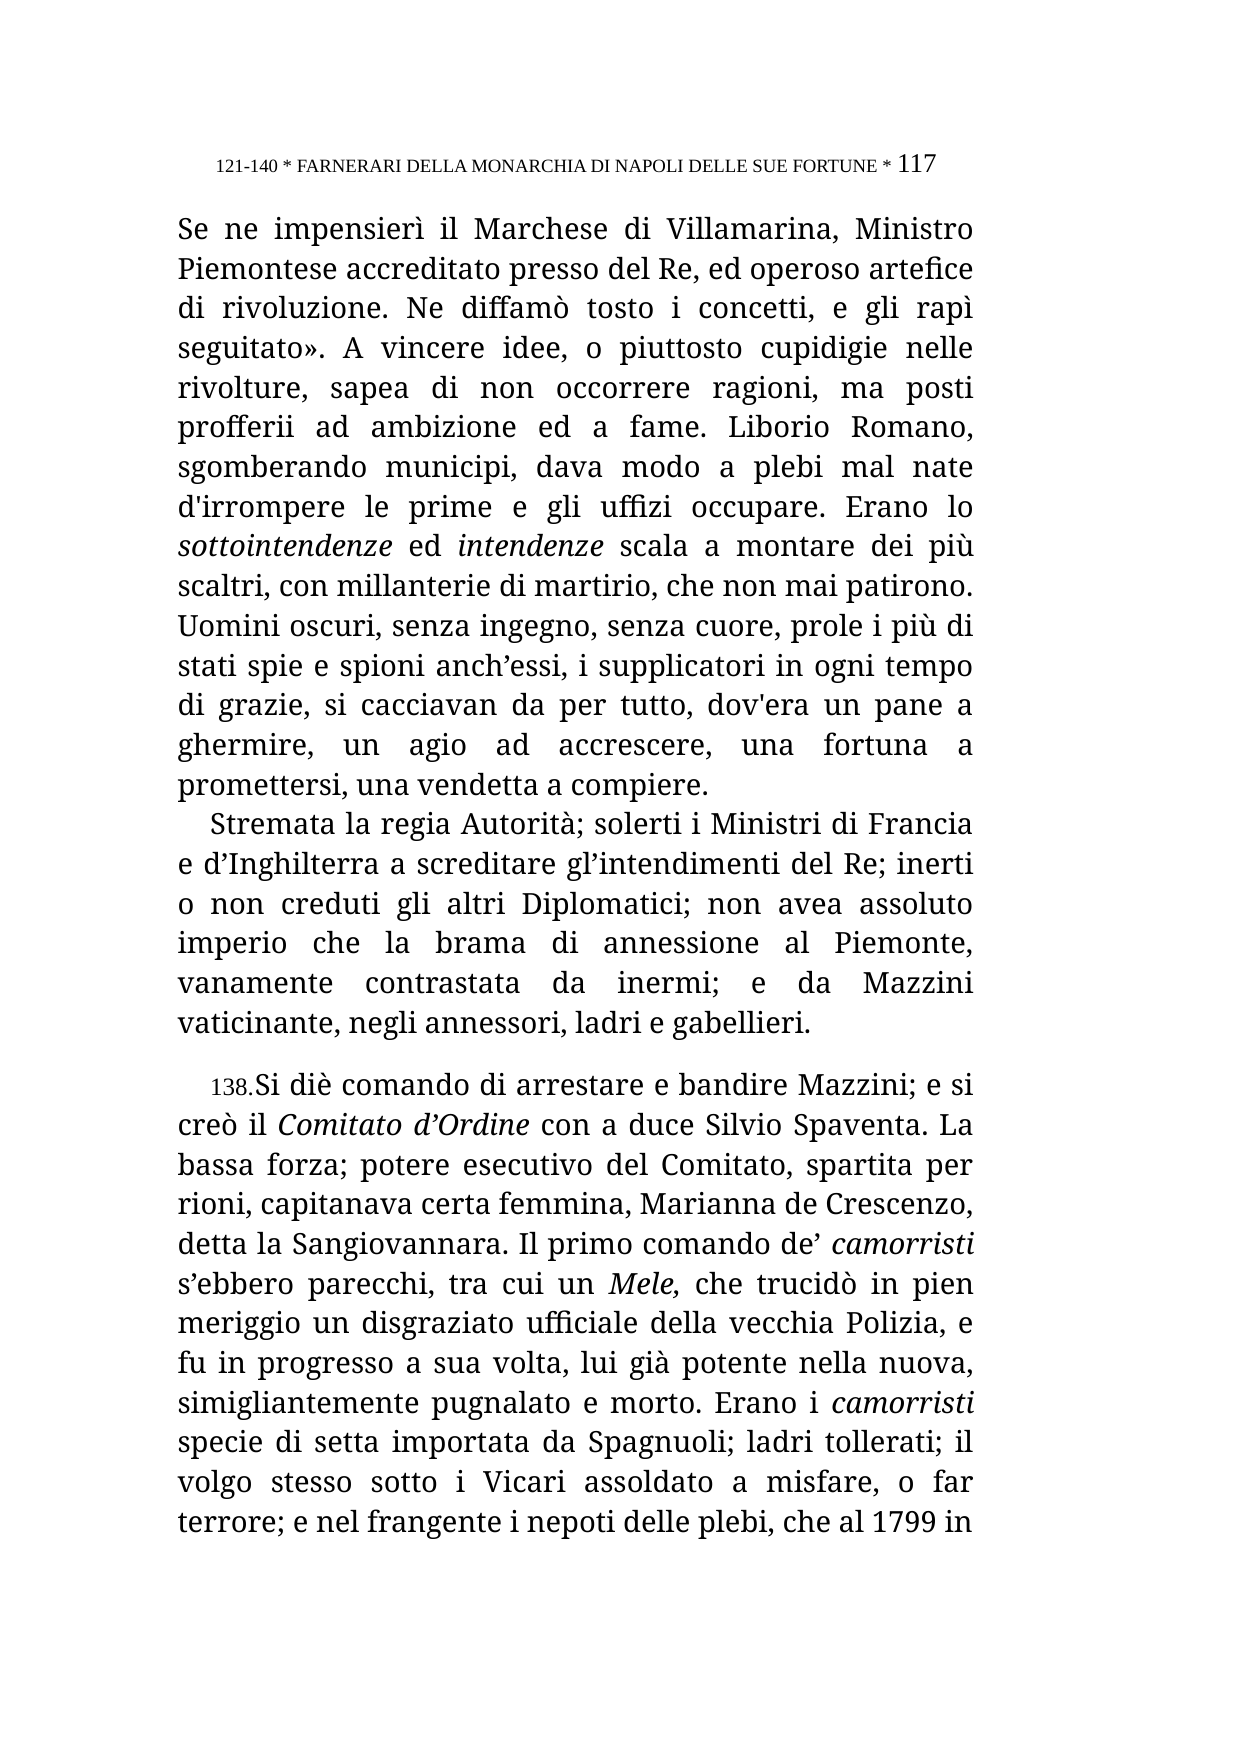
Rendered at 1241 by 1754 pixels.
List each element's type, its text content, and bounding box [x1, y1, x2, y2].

list Se ne impensierì il Marchese di Villamarina, Ministro Piemontese accreditato presso del Re, ed operoso artefice di rivoluzione. Ne diffamò tosto i concetti, e gli rapì seguitato». A vincere idee, o piuttosto cupidigie nelle rivolture, sapea di non occorrere ragioni, ma posti profferii ad ambizione ed a fame. Liborio Romano, sgomberando municipi, dava modo a plebi mal nate d'irrompere le prime e gli uffizi occupare. Erano lo sottointendenze ed intendenze scala a montare dei più scaltri, con millanterie di martirio, che non mai patirono. Uomini oscuri, senza ingegno, senza cuore, prole i più di stati spie e spioni anch’essi, i supplicatori in ogni tempo di grazie, si cacciavan da per tutto, dov'era un pane a ghermire, un agio ad accrescere, una fortuna a promettersi, una vendetta a compiere. [177, 208, 974, 803]
list Si diè comando di arrestare e bandire Mazzini; e si creò il Comitato d’Ordine con a duce Silvio Spaventa. La bassa forza; potere esecutivo del Comitato, spartita per rioni, capitanava certa femmina, Marianna de Crescenzo, detta la Sangiovannara. Il primo comando de’ camorristi s’ebbero parecchi, tra cui un Mele, che trucidò in pien meriggio un disgraziato ufficiale della vecchia Polizia, e fu in progresso a sua volta, lui già potente nella nuova, simigliantemente pugnalato e morto. Erano i camorristi specie di setta importata da Spagnuoli; ladri tollerati; il volgo stesso sotto i Vicari assoldato a misfare, o far terrore; e nel frangente i nepoti delle plebi, che al 1799 in [177, 1064, 974, 1541]
text Stremata la regia Autorità; solerti i Ministri di Francia e d’Inghilterra a screditare gl’intendimenti del Re; inerti o non creduti gli altri Diplomatici; non avea assoluto imperio che la brama di annessione al Piemonte, vanamente contrastata da inermi; e da Mazzini vaticinante, negli annessori, ladri e gabellieri. [177, 803, 974, 1042]
